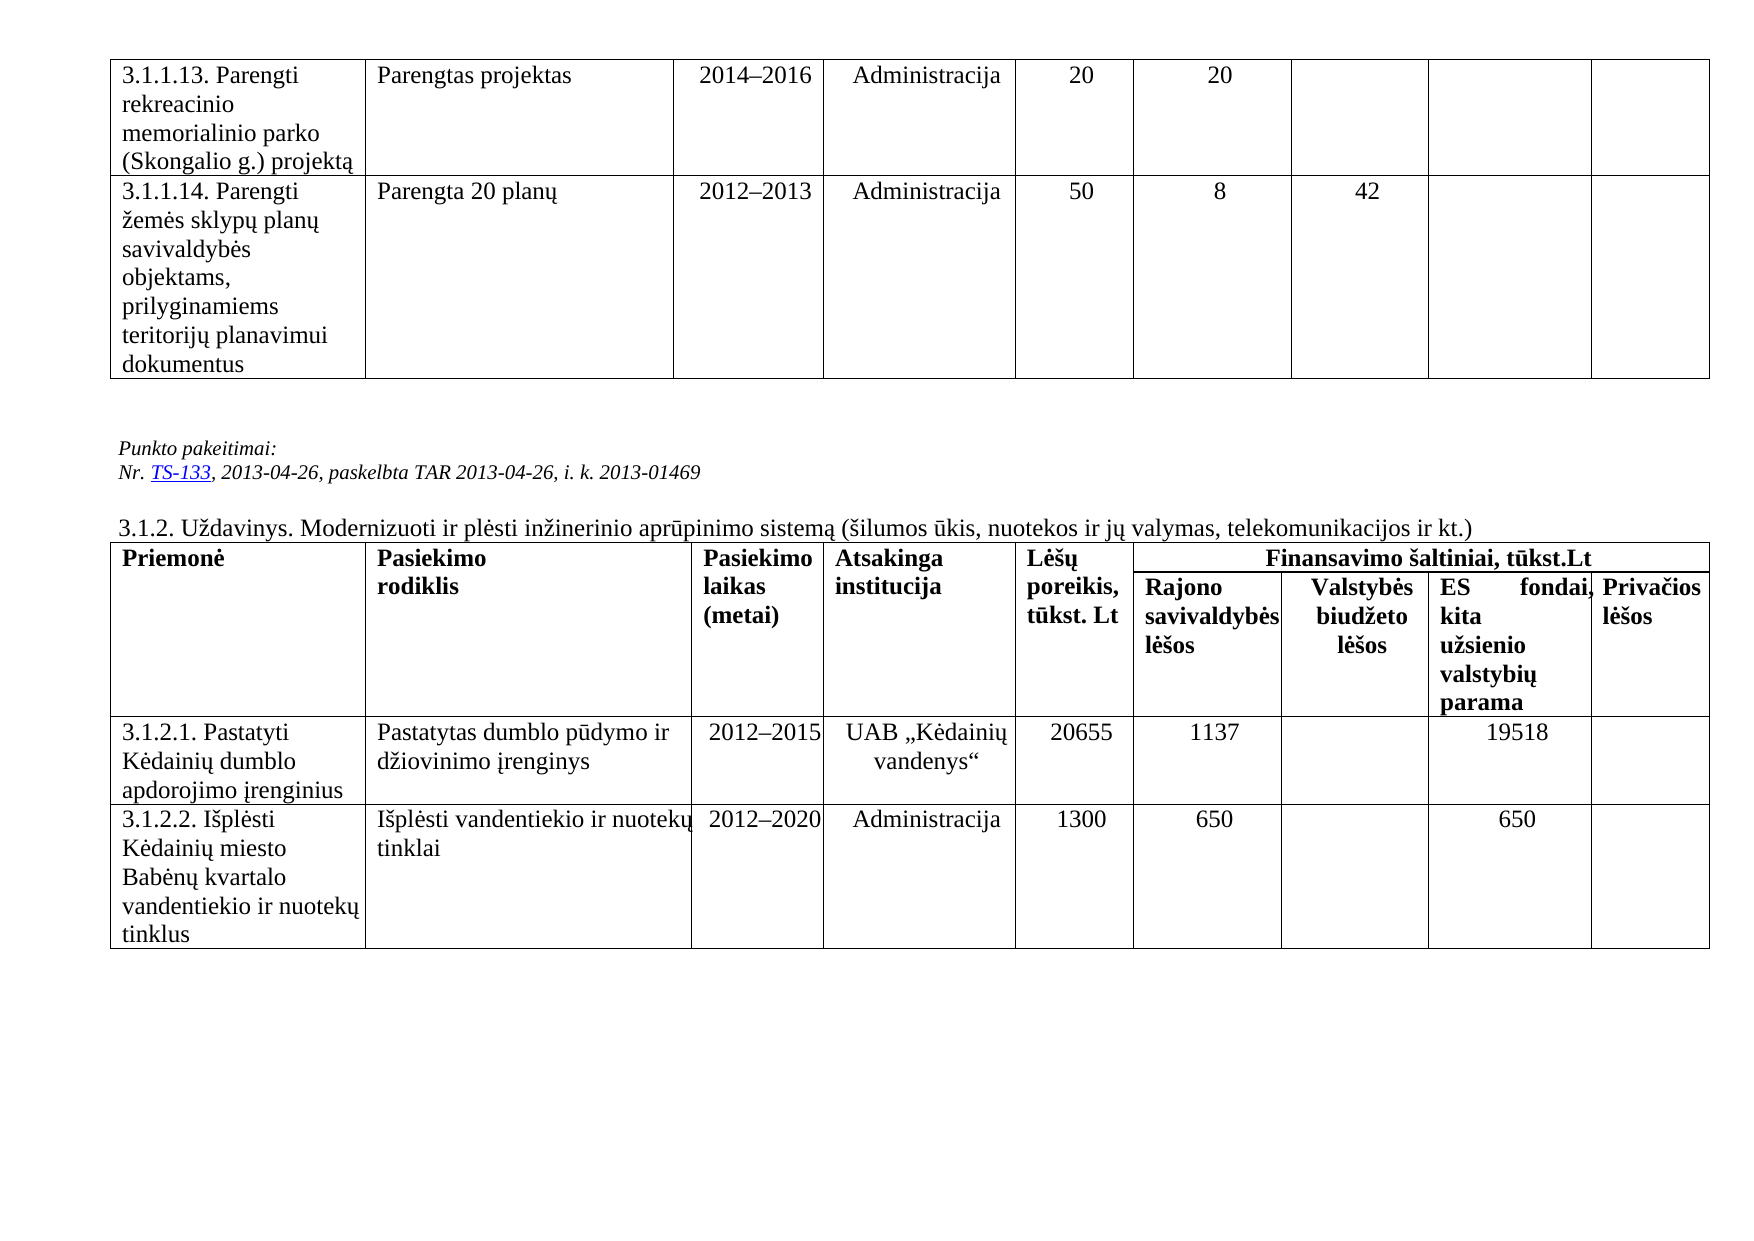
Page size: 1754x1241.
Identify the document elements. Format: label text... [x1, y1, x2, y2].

table_cell Pastatytas dumblo pūdymo ir džiovinimo įrenginys [366, 717, 691, 803]
table_cell Parengtas projektas [366, 60, 673, 175]
table_cell 20655 [1016, 717, 1133, 803]
table_cell Privačios lėšos [1592, 573, 1709, 716]
table_cell Rajono savivaldybės lėšos [1134, 573, 1281, 716]
table_cell 42 [1292, 176, 1428, 377]
table_cell 2012–2013 [674, 176, 823, 377]
table_cell 650 [1429, 805, 1591, 948]
text Punkto pakeitimai: [118, 436, 1636, 460]
table_header Pasiekimo rodiklis [366, 543, 691, 716]
table_header Priemonė [111, 543, 365, 716]
table_cell [1592, 717, 1709, 803]
table_cell [1292, 60, 1428, 175]
table_cell 2012–2020 [692, 805, 823, 948]
table_header Lėšų poreikis, tūkst. Lt [1016, 543, 1133, 716]
table_cell ES fondai, kita užsienio valstybių parama [1429, 573, 1591, 716]
table_cell 19518 [1429, 717, 1591, 803]
table_cell 50 [1016, 176, 1133, 377]
text Nr. TS-133, 2013-04-26, paskelbta TAR 2013-04-26, i. k. 2013-01469 [118, 460, 1636, 484]
table_cell 650 [1134, 805, 1281, 948]
table_cell 3.1.2.1. Pastatyti Kėdainių dumblo apdorojimo įrenginius [111, 717, 365, 803]
table_cell 2012–2015 [692, 717, 823, 803]
table_cell 2014–2016 [674, 60, 823, 175]
table_cell [1282, 805, 1428, 948]
table_cell 3.1.1.13. Parengti rekreacinio memorialinio parko (Skongalio g.) projektą [111, 60, 365, 175]
table_cell Administracija [824, 176, 1015, 377]
table_cell Administracija [824, 805, 1015, 948]
table_header Pasiekimo laikas (metai) [692, 543, 823, 716]
table_header Atsakinga institucija [824, 543, 1015, 716]
table_cell 20 [1134, 60, 1291, 175]
table_cell 8 [1134, 176, 1291, 377]
table_cell 1137 [1134, 717, 1281, 803]
table_cell [1592, 60, 1709, 175]
table_cell [1282, 717, 1428, 803]
table_cell Parengta 20 planų [366, 176, 673, 377]
table_cell UAB „Kėdainių vandenys“ [824, 717, 1015, 803]
table_cell [1429, 176, 1591, 377]
table_cell [1429, 60, 1591, 175]
table_cell 3.1.1.14. Parengti žemės sklypų planų savivaldybės objektams, prilyginamiems teritorijų planavimui dokumentus [111, 176, 365, 377]
table_cell Administracija [824, 60, 1015, 175]
table_cell [1592, 805, 1709, 948]
text 3.1.2. Uždavinys. Modernizuoti ir plėsti inžinerinio aprūpinimo sistemą (šilumos ūkis, nuotekos ir jų valymas, telekomunikacijos ir kt.) [118, 513, 1650, 542]
table_cell 1300 [1016, 805, 1133, 948]
table_cell 3.1.2.2. Išplėsti Kėdainių miesto Babėnų kvartalo vandentiekio ir nuotekų tinklus [111, 805, 365, 948]
table_cell 20 [1016, 60, 1133, 175]
table_cell [1592, 176, 1709, 377]
table_cell Išplėsti vandentiekio ir nuotekų tinklai [366, 805, 691, 948]
table_cell Valstybės biudžeto lėšos [1282, 573, 1428, 716]
table_header Finansavimo šaltiniai, tūkst.Lt [1134, 543, 1709, 571]
